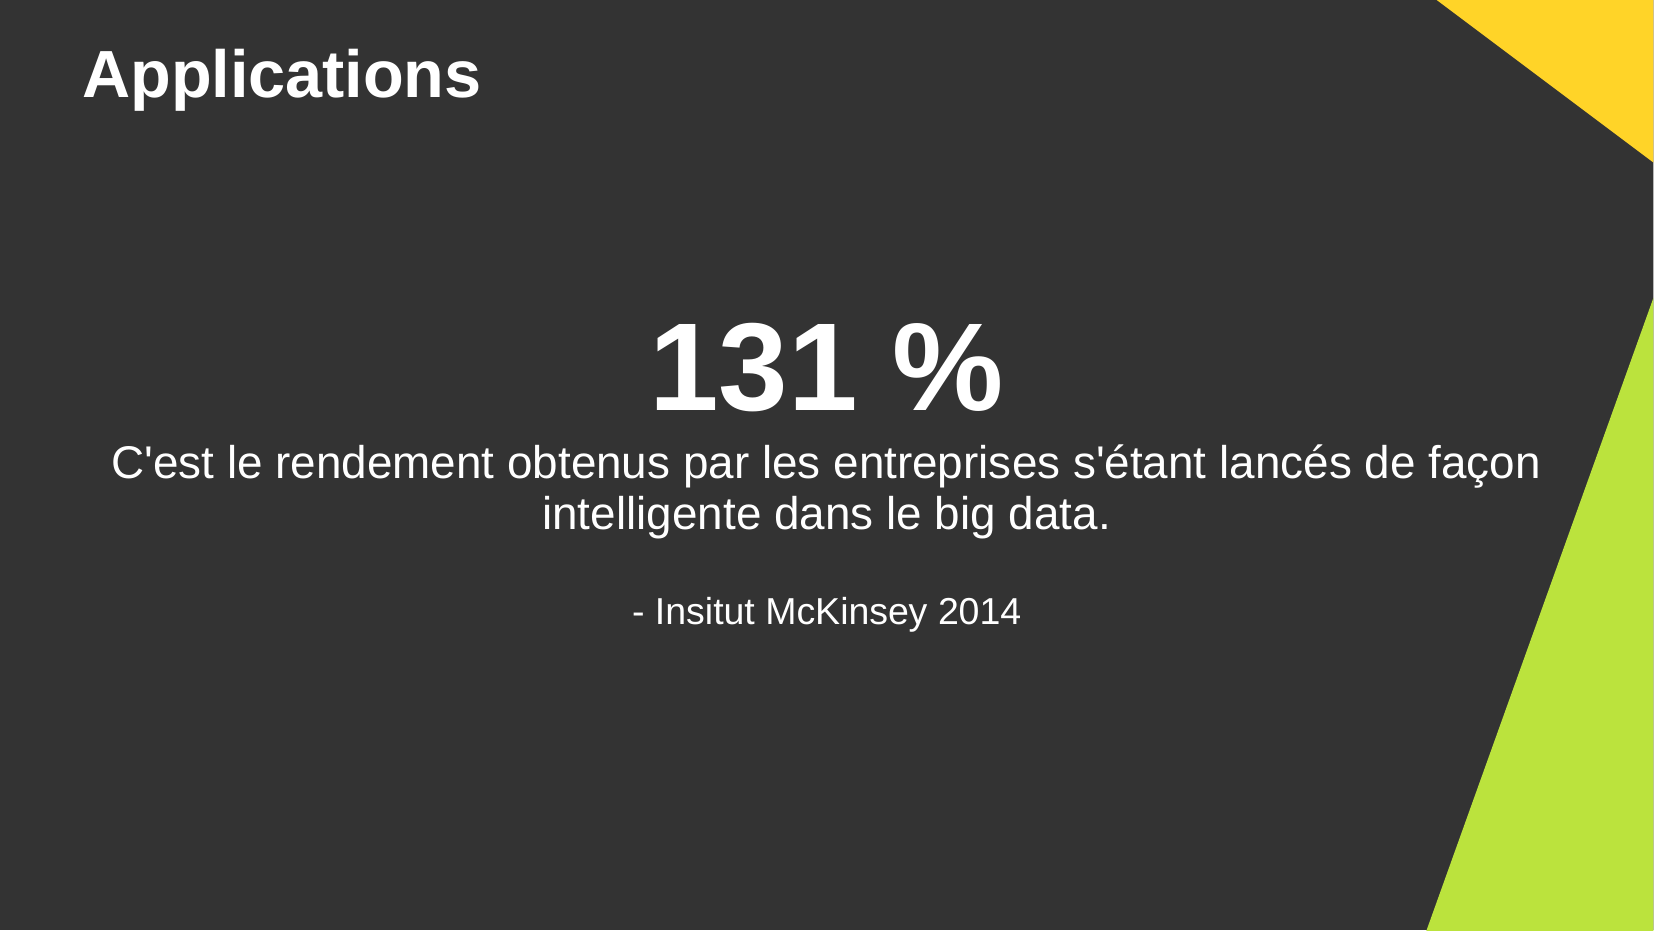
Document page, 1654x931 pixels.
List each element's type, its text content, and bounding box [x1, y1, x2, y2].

title Applications [82, 37, 1571, 115]
title 131 % C'est le rendement obtenus par les entreprises s'étant lancés de façon intelligente dans le big data. - Insitut McKinsey 2014 [31, 297, 1622, 633]
text_box [1426, 296, 1654, 931]
text_box [1436, 0, 1654, 163]
